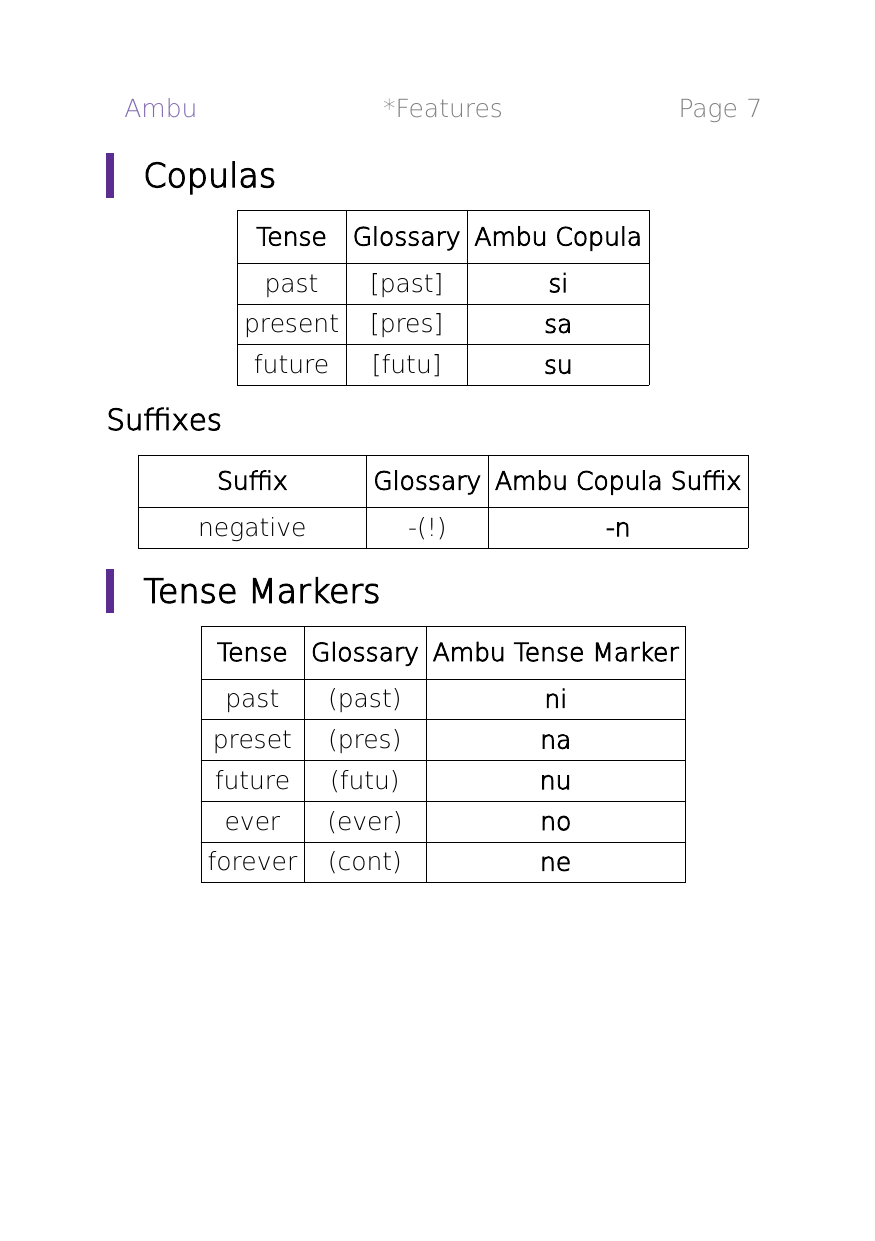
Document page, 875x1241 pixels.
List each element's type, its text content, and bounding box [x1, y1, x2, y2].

table_cell past [238, 264, 346, 304]
table_header Glossary [367, 456, 488, 507]
table_cell (past) [305, 680, 426, 719]
table_cell no [427, 802, 685, 842]
table_cell [past] [347, 264, 467, 304]
subtitle Suffixes [106, 403, 779, 437]
table_cell ni [427, 680, 685, 719]
table_cell forever [202, 843, 304, 882]
table_header Tense [202, 627, 304, 679]
subtitle Tense Markers [114, 569, 779, 613]
table_cell nu [427, 761, 685, 801]
table_cell future [238, 345, 346, 385]
table_cell ne [427, 843, 685, 882]
table_cell preset [202, 720, 304, 760]
table_cell present [238, 305, 346, 344]
table_cell sa [468, 305, 649, 344]
table_header Suffix [139, 456, 366, 507]
table_cell (futu) [305, 761, 426, 801]
table_cell -n [489, 508, 748, 548]
table_header Glossary [347, 211, 467, 263]
table_cell (ever) [305, 802, 426, 842]
table_cell si [468, 264, 649, 304]
table_header Ambu Copula [468, 211, 649, 263]
table_cell past [202, 680, 304, 719]
table_header Tense [238, 211, 346, 263]
table_cell -(!) [367, 508, 488, 548]
table_cell negative [139, 508, 366, 548]
table_header Ambu Copula Suffix [489, 456, 748, 507]
table_header Glossary [305, 627, 426, 679]
table_cell na [427, 720, 685, 760]
table_cell [pres] [347, 305, 467, 344]
table_cell future [202, 761, 304, 801]
subtitle Copulas [114, 153, 779, 198]
table_cell su [468, 345, 649, 385]
table_cell (cont) [305, 843, 426, 882]
table_cell [futu] [347, 345, 467, 385]
table_cell (pres) [305, 720, 426, 760]
table_cell ever [202, 802, 304, 842]
table_header Ambu Tense Marker [427, 627, 685, 679]
